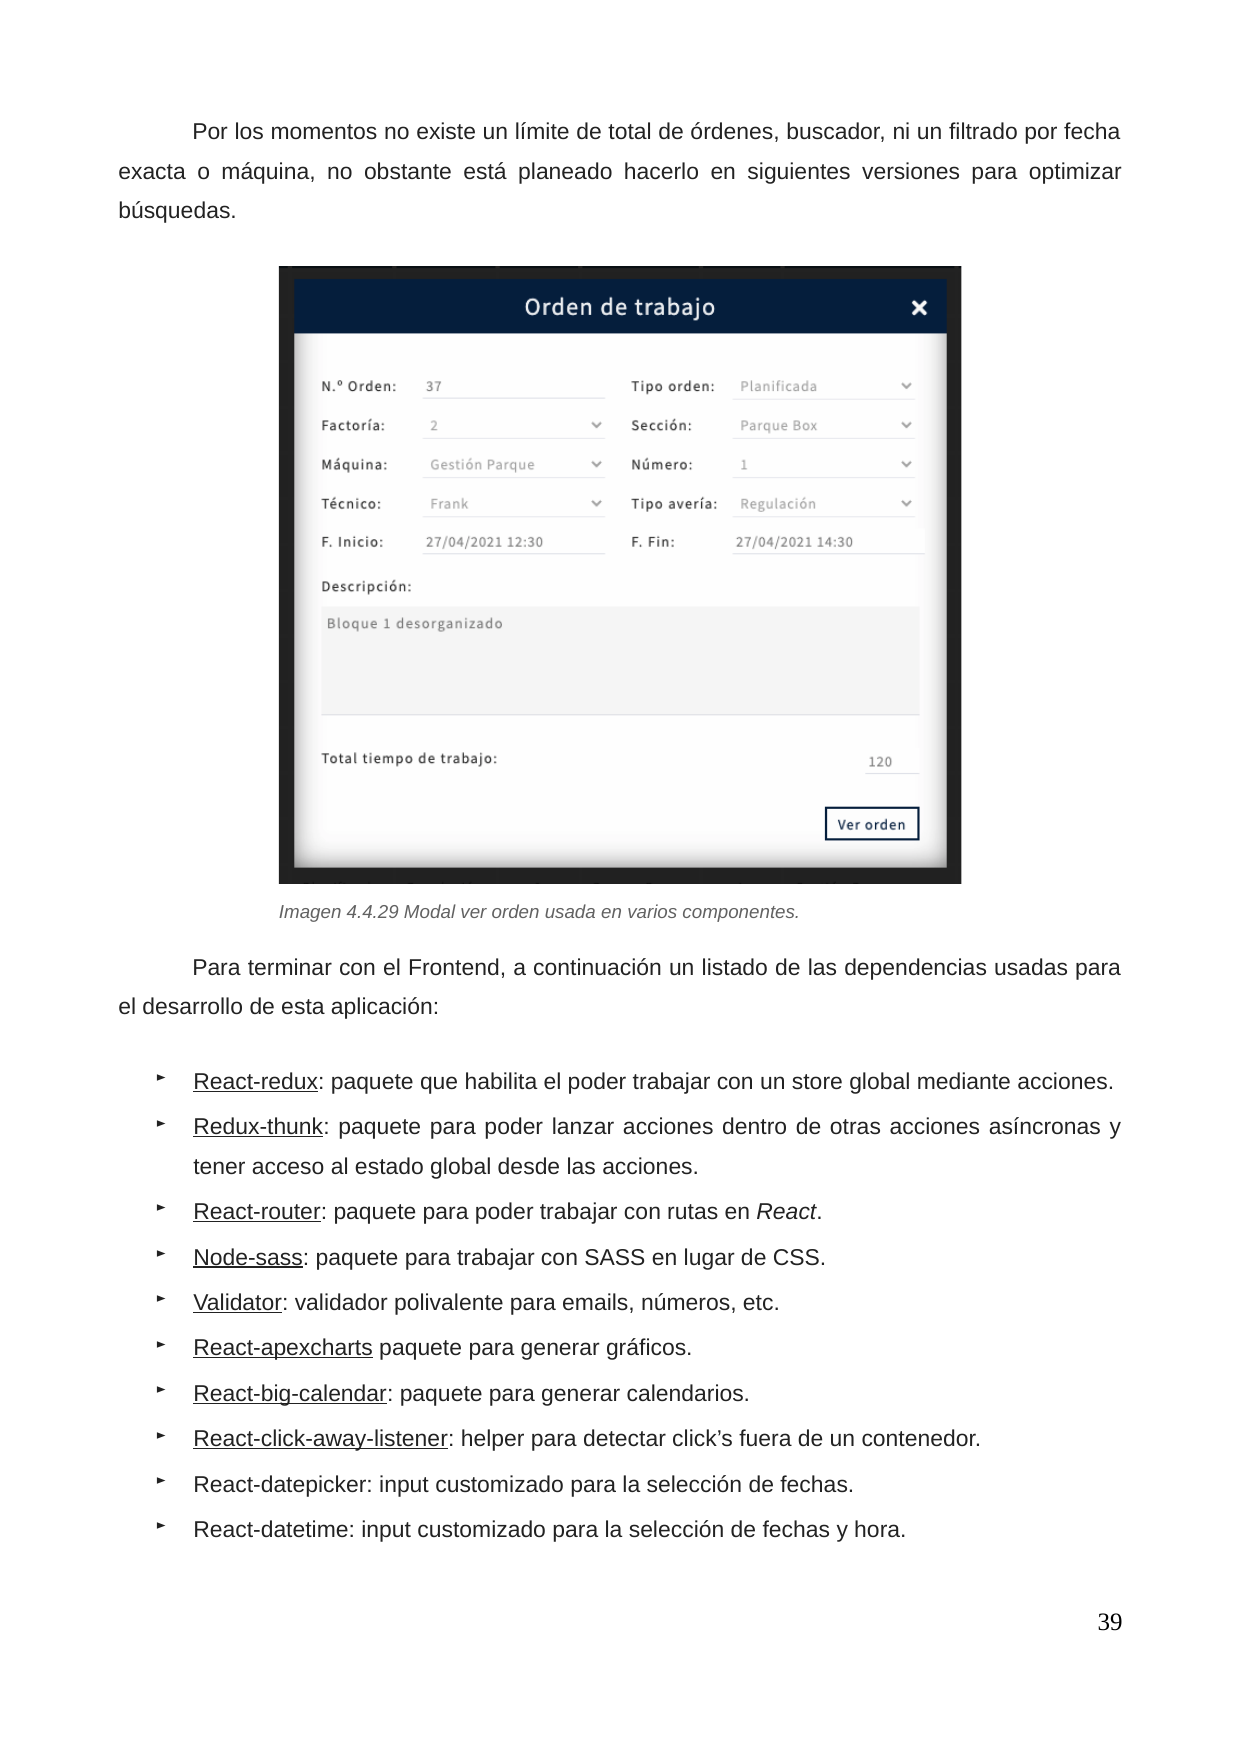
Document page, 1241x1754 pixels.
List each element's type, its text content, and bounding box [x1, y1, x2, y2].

list React-apexcharts paquete para generar gráficos. [156, 1334, 1122, 1361]
list React-router: paquete para poder trabajar con rutas en React. [156, 1198, 1122, 1224]
list React-big-calendar: paquete para generar calendarios. [156, 1380, 1122, 1406]
list Validator: validador polivalente para emails, números, etc. [156, 1289, 1122, 1315]
list Redux-thunk: paquete para poder lanzar acciones dentro de otras acciones asíncronas y tener acceso al estado global desde las acciones. [156, 1113, 1122, 1179]
list React-datetime: input customizado para la selección de fechas y hora. [156, 1516, 1122, 1542]
list Node-sass: paquete para trabajar con SASS en lugar de CSS. [156, 1243, 1122, 1270]
list React-click-away-listener: helper para detectar click’s fuera de un contenedor. [156, 1425, 1122, 1452]
text Por los momentos no existe un límite de total de órdenes, buscador, ni un filtrado por fecha exacta o máquina, no obstante está planeado hacerlo en siguientes versiones para optimizar búsquedas. [118, 118, 1122, 223]
picture [278, 266, 962, 884]
text Para terminar con el Frontend, a continuación un listado de las dependencias usadas para el desarrollo de esta aplicación: [118, 254, 1122, 1019]
list React-datepicker: input customizado para la selección de fechas. [156, 1471, 1122, 1497]
list React-redux: paquete que habilita el poder trabajar con un store global mediante acciones. [156, 1068, 1122, 1094]
text Imagen 4.4.29 Modal ver orden usada en varios componentes. [279, 884, 961, 923]
